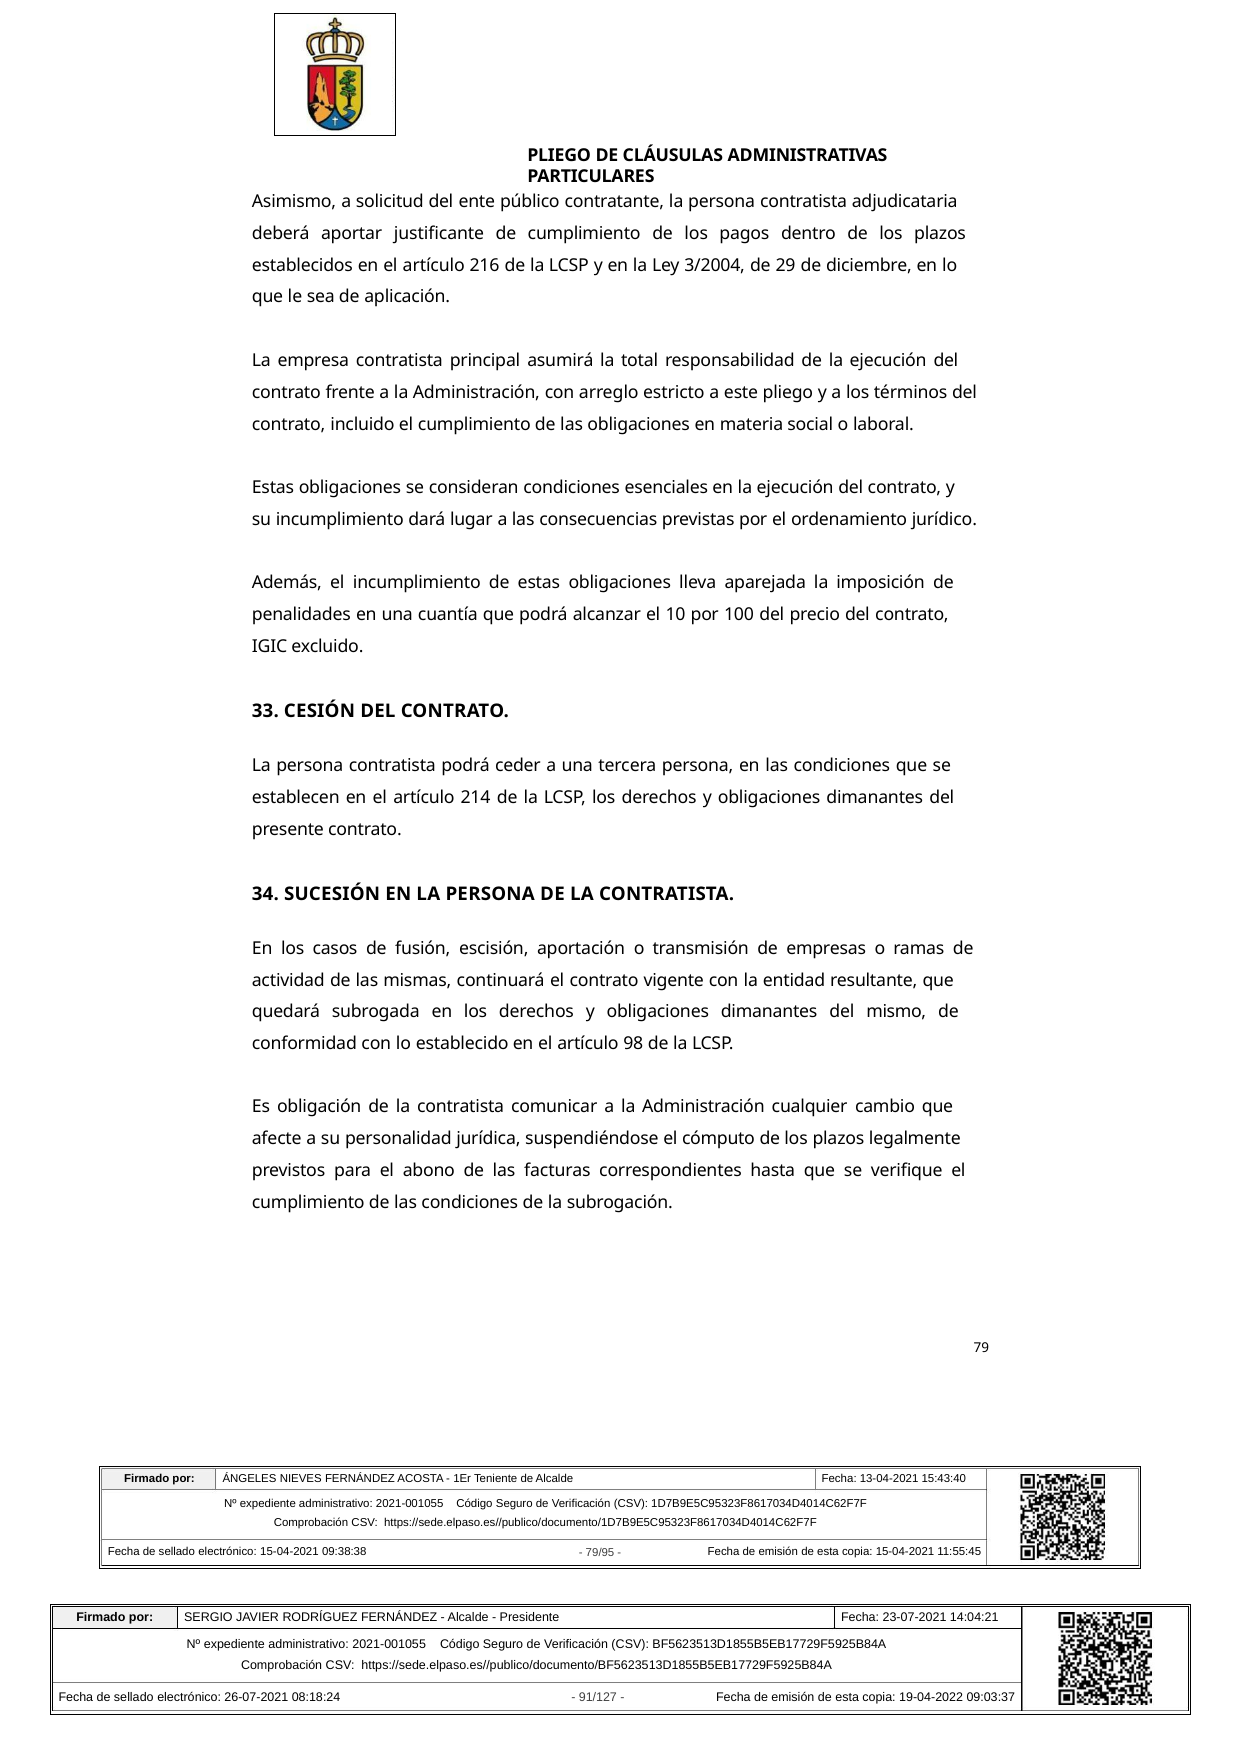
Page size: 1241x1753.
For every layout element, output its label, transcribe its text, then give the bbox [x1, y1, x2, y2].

text Comprobación CSV: https://sede.elpaso.es//publico/documento/BF5623513D1855B5EB17729F5925B84A [241, 1658, 912, 1672]
text 3 [252, 882, 262, 905]
picture [51, 1605, 1190, 1714]
picture [100, 1467, 1140, 1568]
text contrato frente a la Administración, con arreglo estricto a este pliego y a los términos del [252, 382, 1013, 402]
text establecidos en el artículo 216 de la LCSP y en la Ley 3/2004, de 29 de diciembre, en lo [252, 255, 1013, 275]
text que le sea de aplicación. [252, 287, 1013, 307]
text ÁNGELES NIEVES FERNÁNDEZ ACOSTA - 1Er Teniente de Alcalde [222, 1473, 601, 1485]
text Además, el incumplimiento de estas obligaciones lleva aparejada la imposición de [252, 572, 1013, 593]
text quedará subrogada en los derechos y obligaciones dimanantes del mismo, de [252, 1001, 1013, 1022]
text conformidad con lo establecido en el artículo 98 de la LCSP. [252, 1033, 1013, 1054]
text Fecha: 13-04-2021 15:43:40 [821, 1473, 987, 1485]
text cumplimiento de las condiciones de la subrogación. [252, 1192, 1013, 1213]
text actividad de las mismas, continuará el contrato vigente con la entidad resultante, que [252, 969, 1013, 990]
text contrato, incluido el cumplimiento de las obligaciones en materia social o laboral. [252, 413, 1013, 434]
text Comprobación CSV: https://sede.elpaso.es//publico/documento/1D7B9E5C95323F8617034D4014C62F7F [273, 1517, 889, 1529]
text Fecha de sellado electrónico: 15-04-2021 09:38:38 [108, 1546, 390, 1558]
text 3 [252, 699, 262, 722]
text 3. CESIÓN DEL CONTRATO. [262, 699, 529, 722]
text establecen en el artículo 214 de la LCSP, los derechos y obligaciones dimanantes del [252, 787, 1013, 807]
text 3 [252, 889, 258, 898]
text previstos para el abono de las facturas correspondientes hasta que se verifique el [252, 1160, 1013, 1181]
text PLIEGO DE CLÁUSULAS ADMINISTRATIVAS PARTICULARES [527, 145, 1013, 187]
text Fecha de emisión de esta copia: 15-04-2021 11:55:45 [707, 1546, 1006, 1558]
text 4. SUCESIÓN EN LA PERSONA DE LA CONTRATISTA. [262, 882, 740, 905]
text Es obligación de la contratista comunicar a la Administración cualquier cambio que [252, 1097, 1013, 1117]
text La empresa contratista principal asumirá la total responsabilidad de la ejecución del [252, 350, 1013, 371]
text SERGIO JAVIER RODRÍGUEZ FERNÁNDEZ - Alcalde - Presidente [184, 1610, 586, 1624]
text deberá aportar justificante de cumplimiento de los pagos dentro de los plazos [252, 223, 1013, 243]
text penalidades en una cuantía que podrá alcanzar el 10 por 100 del precio del contrato, [252, 604, 1013, 624]
picture [275, 14, 395, 135]
text Fecha de emisión de esta copia: 19-04-2022 09:03:37 [716, 1690, 1040, 1704]
text Estas obligaciones se consideran condiciones esenciales en la ejecución del contrato, y [252, 477, 1013, 498]
text Firmado por: [76, 1610, 172, 1624]
text su incumplimiento dará lugar a las consecuencias previstas por el ordenamiento jurídico. [252, 509, 1013, 530]
text Nº expediente administrativo: 2021-001055 Código Seguro de Verificación (CSV): 1D7B9E5C95323F8617034D4014C62F7F [224, 1498, 889, 1511]
text Firmado por: [124, 1473, 211, 1485]
text Fecha de sellado electrónico: 26-07-2021 08:18:24 [58, 1690, 365, 1704]
text 3 [252, 706, 258, 715]
text En los casos de fusión, escisión, aportación o transmisión de empresas o ramas de [252, 938, 1013, 958]
text Asimismo, a solicitud del ente público contratante, la persona contratista adjudicataria [252, 191, 1013, 212]
text presente contrato. [252, 819, 1013, 839]
text - 91/127 - [571, 1691, 643, 1705]
text Fecha: 23-07-2021 14:04:21 [841, 1610, 1022, 1624]
text Nº expediente administrativo: 2021-001055 Código Seguro de Verificación (CSV): BF5623513D1855B5EB17729F5925B84A [186, 1638, 912, 1652]
text La persona contratista podrá ceder a una tercera persona, en las condiciones que se [252, 755, 1013, 776]
text afecte a su personalidad jurídica, suspendiéndose el cómputo de los plazos legalmente [252, 1128, 1013, 1149]
text IGIC excluido. [252, 636, 1013, 657]
text 79 [973, 1339, 1009, 1356]
text - 79/95 - [578, 1546, 638, 1559]
